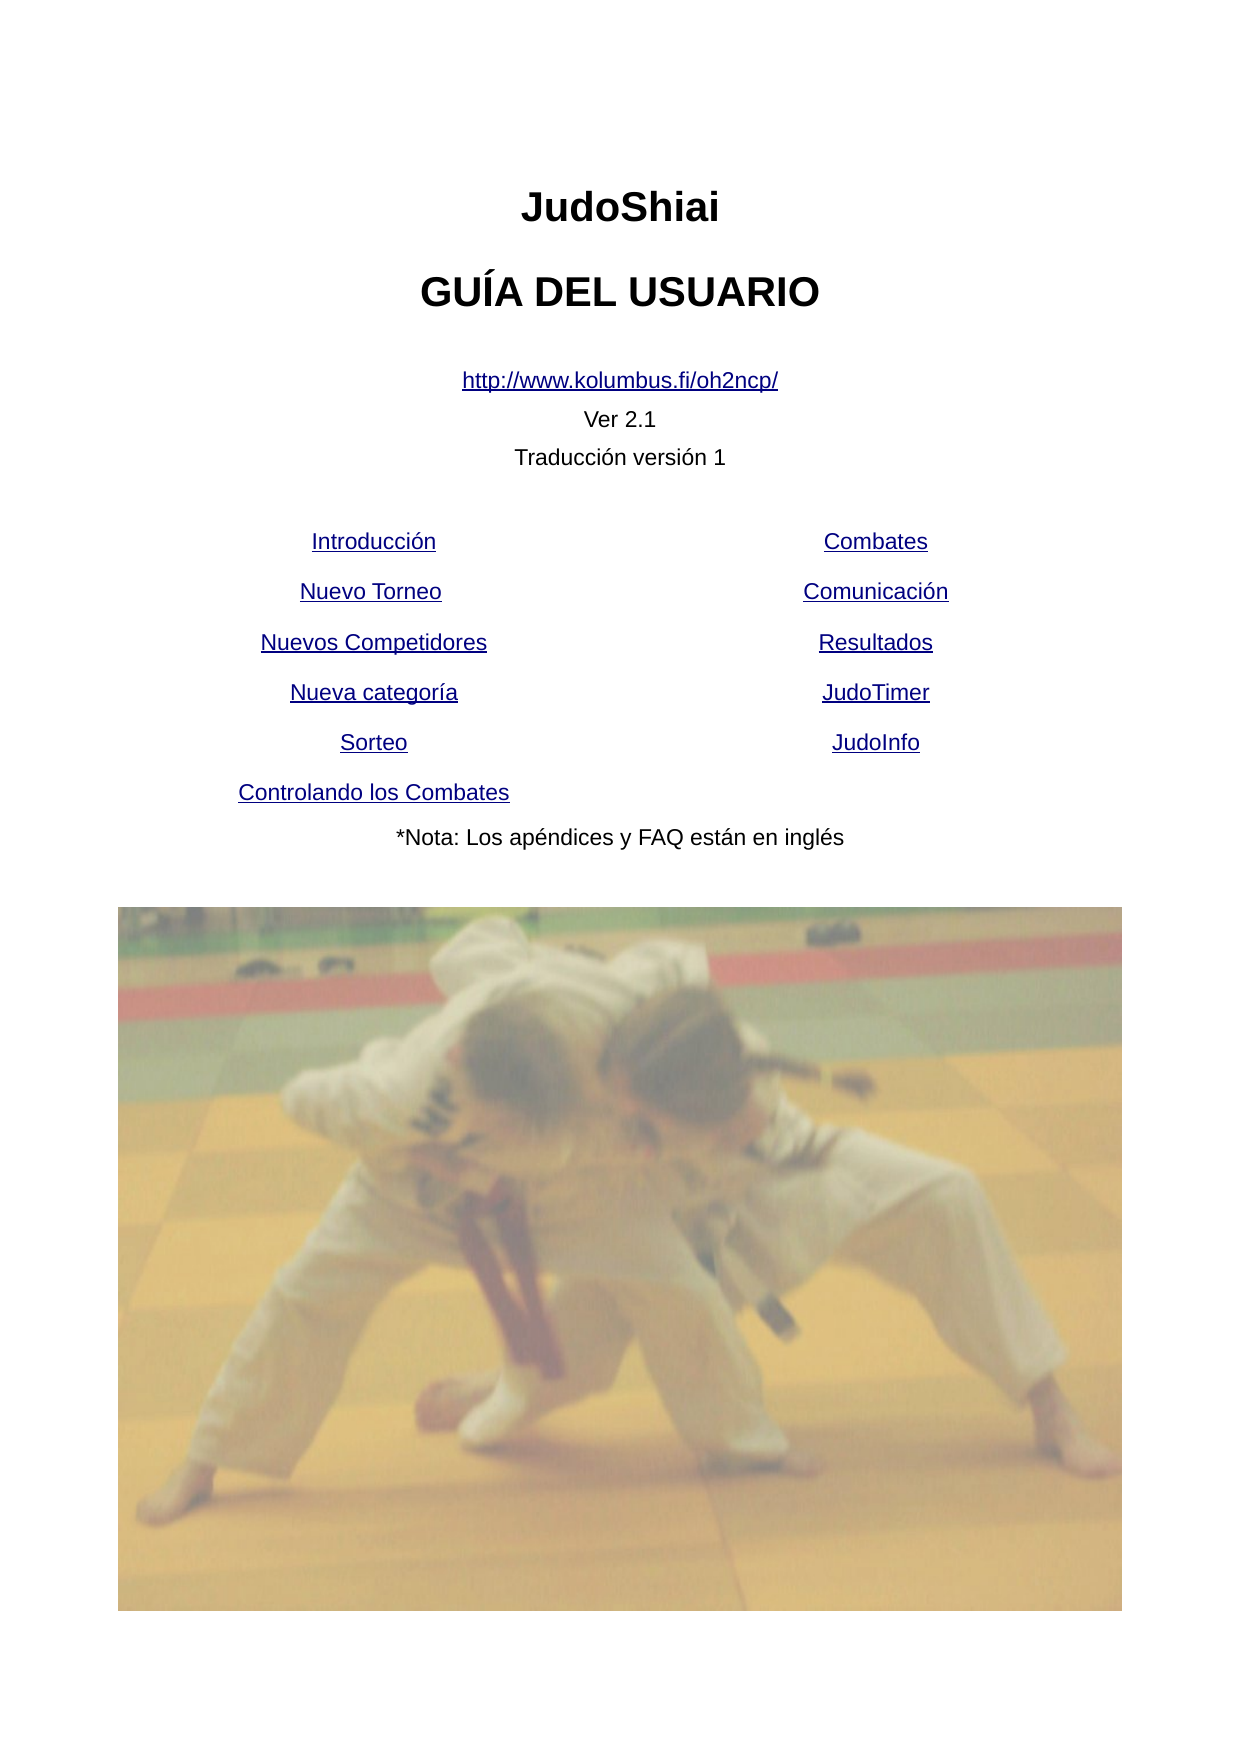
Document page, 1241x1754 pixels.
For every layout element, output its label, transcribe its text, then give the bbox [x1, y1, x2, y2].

table_cell Resultados [625, 623, 1127, 673]
table_cell [625, 774, 1127, 824]
text Traducción versión 1 [118, 444, 1122, 471]
text *Nota: Los apéndices y FAQ están en inglés [118, 824, 1122, 850]
table_cell JudoInfo [625, 723, 1127, 774]
picture [118, 907, 1122, 1611]
table_cell JudoTimer [625, 673, 1127, 723]
table_cell Controlando los Combates [123, 774, 625, 824]
table_cell Sorteo [123, 723, 625, 774]
table_cell Nueva categoría [123, 673, 625, 723]
table_cell Comunicación [625, 573, 1127, 623]
table_cell Nuevo Torneo [123, 573, 625, 623]
subtitle JudoShiai [118, 182, 1122, 230]
text Ver 2.1 [118, 406, 1122, 432]
subtitle GUÍA DEL USUARIO [118, 267, 1122, 315]
text http://www.kolumbus.fi/oh2ncp/ [118, 367, 1122, 393]
table_header Combates [625, 522, 1127, 572]
table_cell Nuevos Competidores [123, 623, 625, 673]
table_header Introducción [123, 522, 625, 572]
